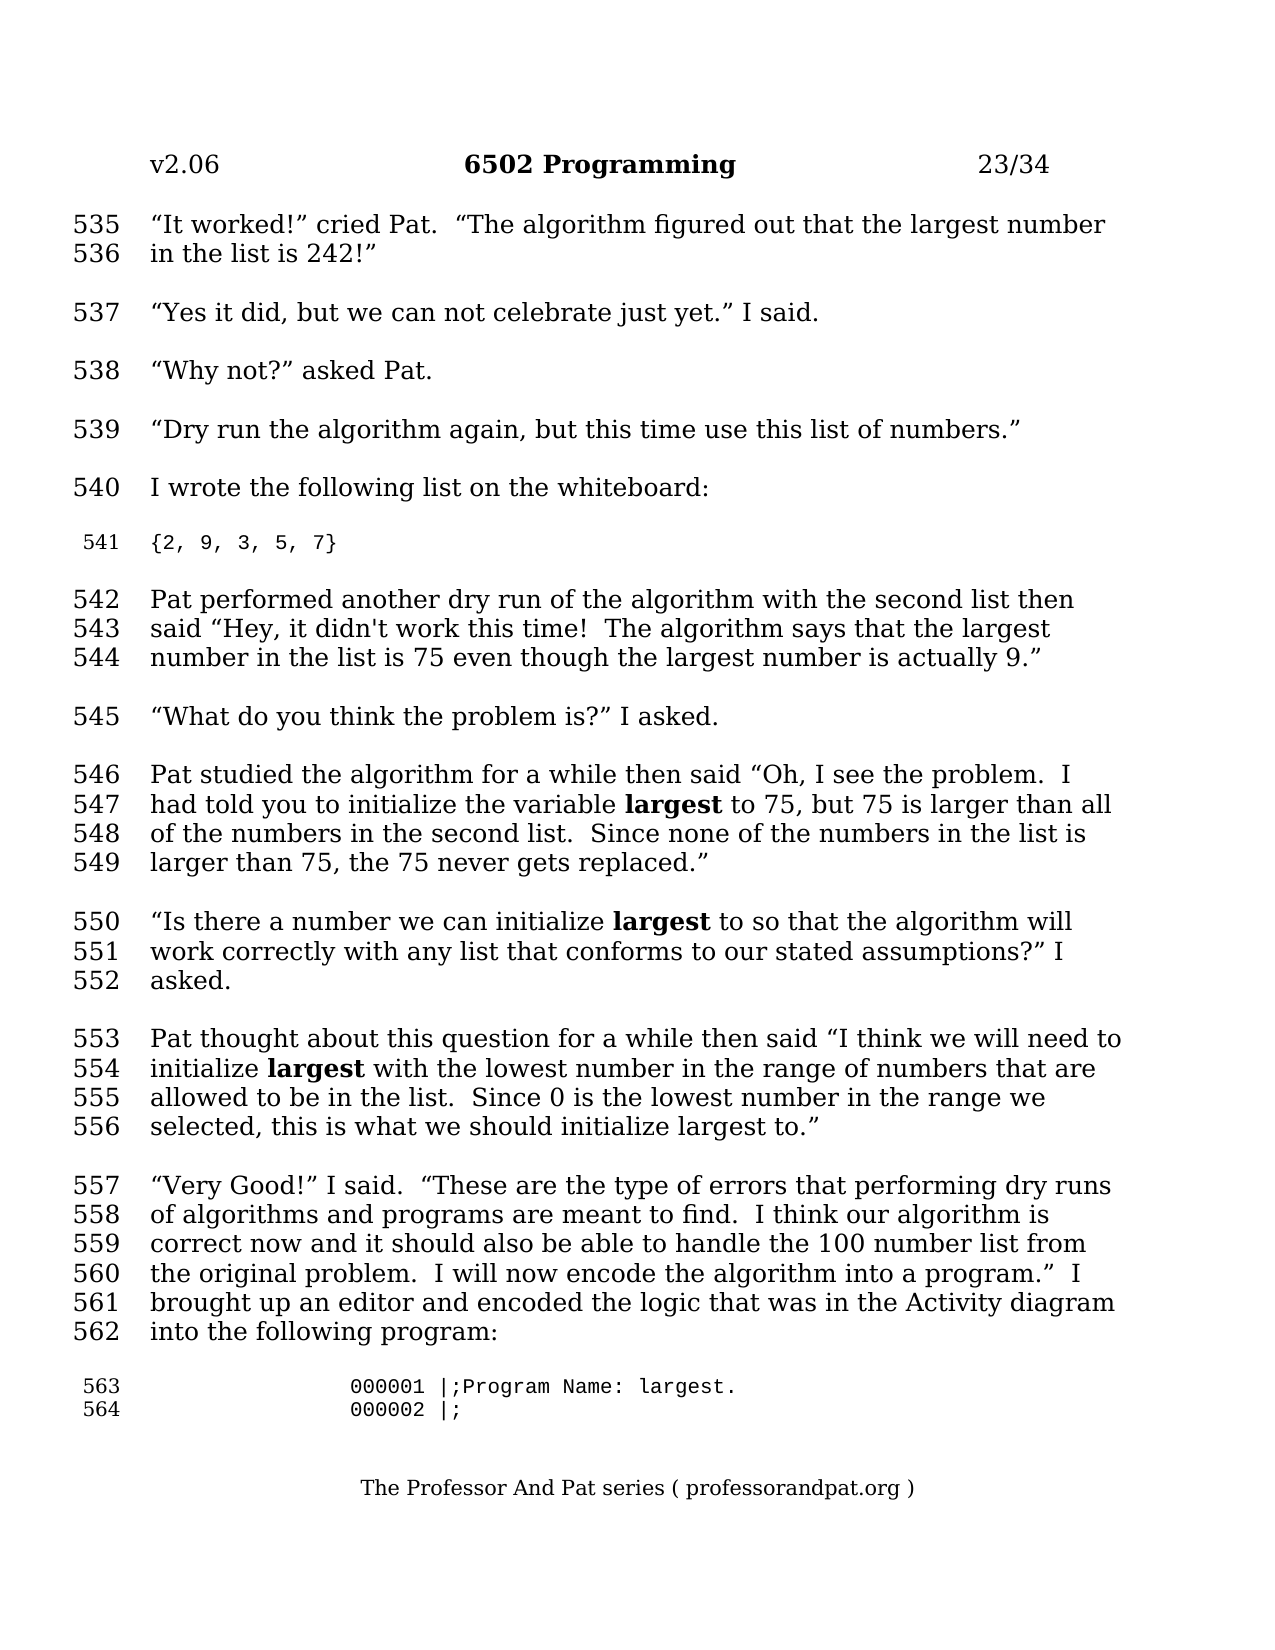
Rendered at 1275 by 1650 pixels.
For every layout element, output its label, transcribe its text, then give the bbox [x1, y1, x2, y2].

text “What do you think the problem is?” I asked. [150, 702, 1125, 731]
text “Yes it did, but we can not celebrate just yet.” I said. [150, 298, 1125, 327]
text Pat studied the algorithm for a while then said “Oh, I see the problem. I had told you to initialize the variable largest to 75, but 75 is larger than all of the numbers in the second list. Since none of the numbers in the list is larger than 75, the 75 never gets replaced.” [150, 760, 1125, 878]
text {2, 9, 3, 5, 7} [150, 532, 1125, 556]
text “It worked!” cried Pat. “The algorithm figured out that the largest number in the list is 242!” [150, 210, 1125, 268]
text “Very Good!” I said. “These are the type of errors that performing dry runs of algorithms and programs are meant to find. I think our algorithm is correct now and it should also be able to handle the 100 number list from the original problem. I will now encode the algorithm into a program.” I brought up an editor and encoded the logic that was in the Activity diagram into the following program: [150, 1171, 1125, 1347]
text Pat performed another dry run of the algorithm with the second list then said “Hey, it didn't work this time! The algorithm says that the largest number in the list is 75 even though the largest number is actually 9.” [150, 585, 1125, 673]
text “Why not?” asked Pat. [150, 356, 1125, 386]
text 000002 |; [150, 1399, 1125, 1423]
text “Dry run the algorithm again, but this time use this list of numbers.” [150, 415, 1125, 444]
text 000001 |;Program Name: largest. [150, 1376, 1125, 1399]
text “Is there a number we can initialize largest to so that the algorithm will work correctly with any list that conforms to our stated assumptions?” I asked. [150, 907, 1125, 995]
text I wrote the following list on the whiteboard: [150, 473, 1125, 503]
text Pat thought about this question for a while then said “I think we will need to initialize largest with the lowest number in the range of numbers that are allowed to be in the list. Since 0 is the lowest number in the range we selected, this is what we should initialize largest to.” [150, 1024, 1125, 1142]
